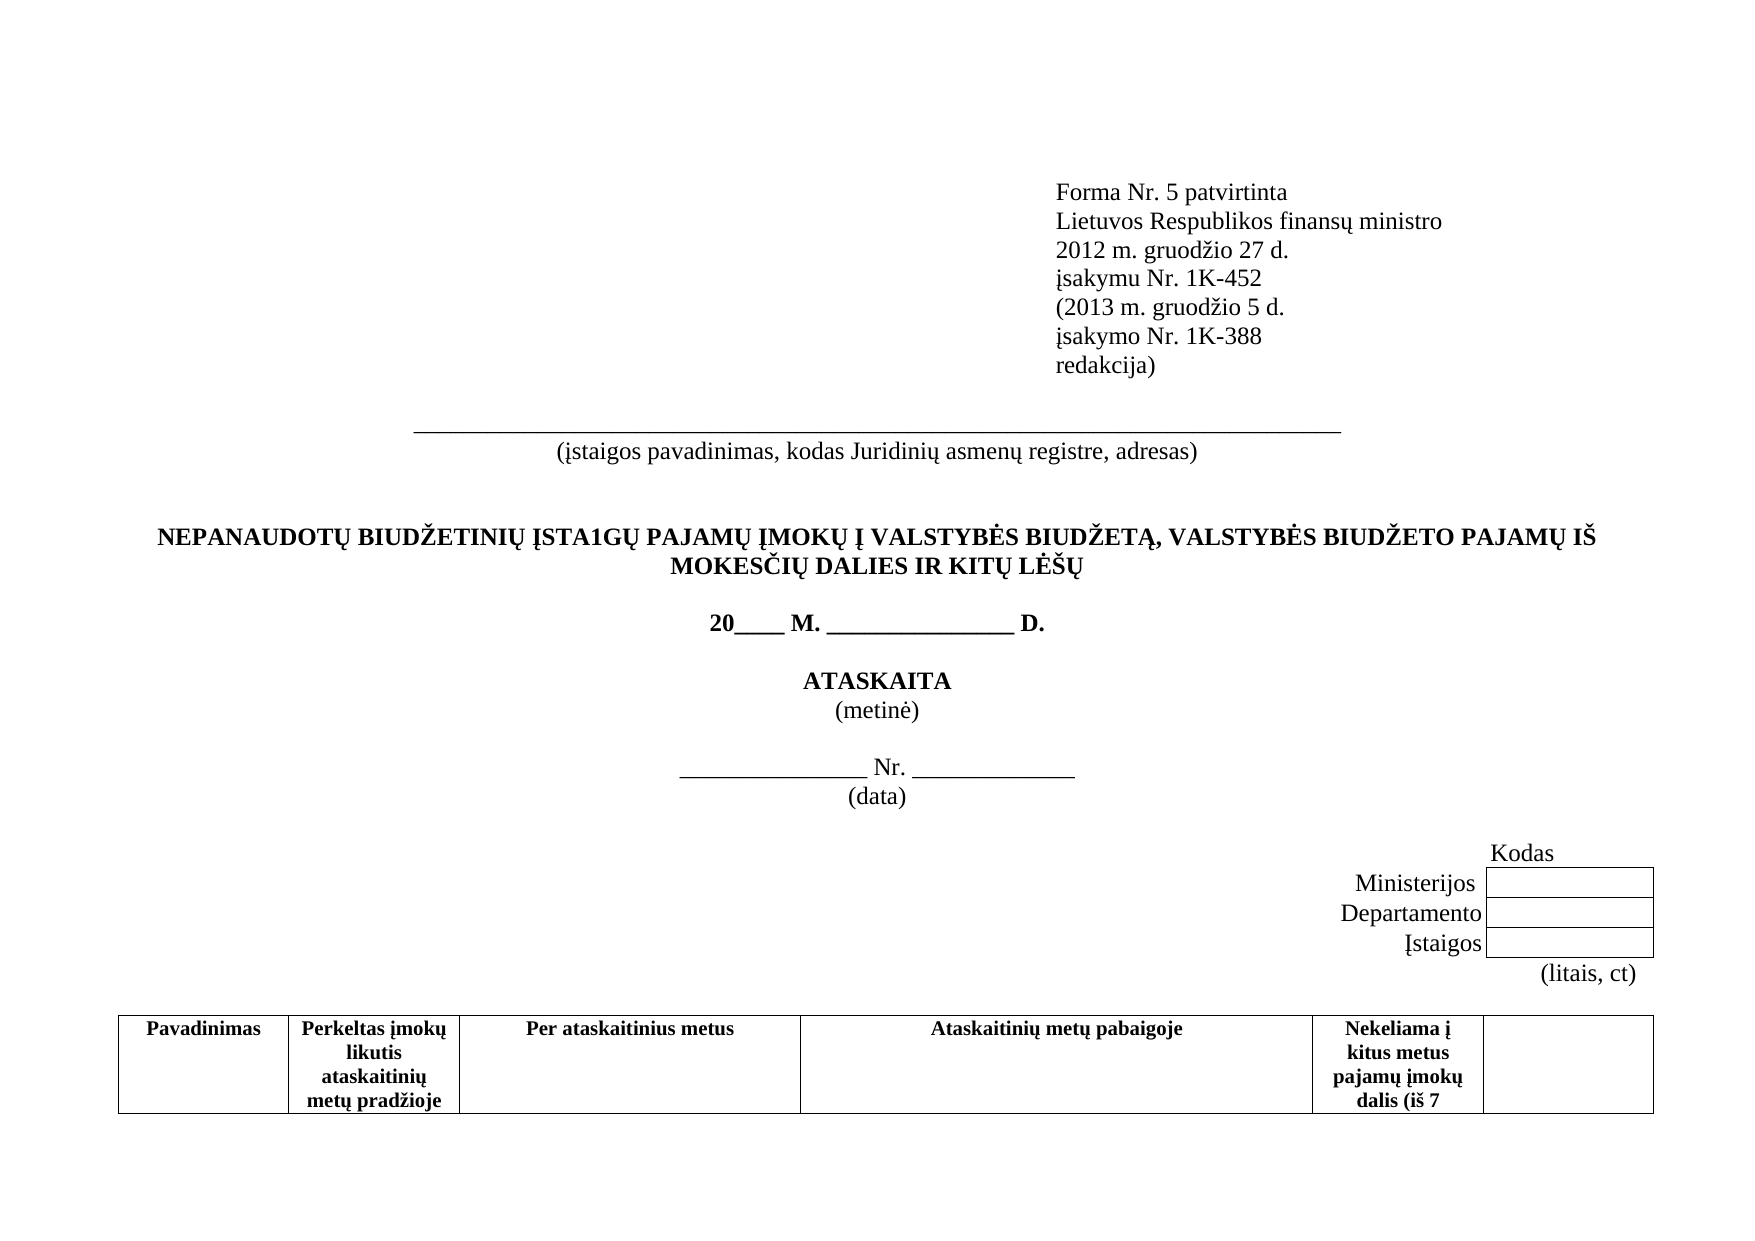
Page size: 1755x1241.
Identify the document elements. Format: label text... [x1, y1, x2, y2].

text (data) [118, 781, 1636, 810]
text (2013 m. gruodžio 5 d. [1056, 292, 1636, 321]
text NEPANAUDOTŲ BIUDŽETINIŲ ĮSTA1GŲ PAJAMŲ ĮMOKŲ Į VALSTYBĖS BIUDŽETĄ, VALSTYBĖS BIUDŽETO PAJAMŲ IŠ MOKESČIŲ DALIES IR KITŲ LĖŠŲ [118, 522, 1636, 580]
table_cell [1487, 928, 1653, 957]
text _______________ Nr. _____________ [118, 752, 1636, 781]
text įsakymo Nr. 1K-388 [1056, 321, 1636, 350]
table_header Per ataskaitinius metus [460, 1016, 800, 1112]
table_header Nekeliama į kitus metus pajamų įmokų dalis (iš 7 [1313, 1016, 1483, 1112]
text 2012 m. gruodžio 27 d. [1056, 235, 1636, 263]
text Forma Nr. 5 patvirtinta [1056, 177, 1636, 206]
table_cell Ministerijos [118, 867, 1486, 897]
table_cell [1487, 898, 1653, 927]
table_cell Įstaigos [118, 927, 1486, 957]
table_header [1484, 1016, 1653, 1112]
table_header Kodas [1486, 839, 1653, 867]
text redakcija) [1056, 350, 1636, 378]
text (įstaigos pavadinimas, kodas Juridinių asmenų registre, adresas) [118, 436, 1636, 465]
text _ [118, 407, 1636, 436]
table_cell Departamento [118, 897, 1486, 927]
text (litais, ct) [118, 958, 1636, 986]
table_header Pavadinimas [119, 1016, 288, 1112]
text (metinė) [118, 695, 1636, 723]
text 20____ M. _______________ D. [118, 608, 1636, 637]
text ATASKAITA [118, 666, 1636, 695]
text įsakymu Nr. 1K-452 [1056, 263, 1636, 292]
table_header [118, 839, 1486, 867]
table_header Ataskaitinių metų pabaigoje [801, 1016, 1312, 1112]
table_cell [1487, 868, 1653, 897]
table_header Perkeltas įmokų likutis ataskaitinių metų pradžioje [289, 1016, 459, 1112]
text Lietuvos Respublikos finansų ministro [1056, 206, 1636, 235]
